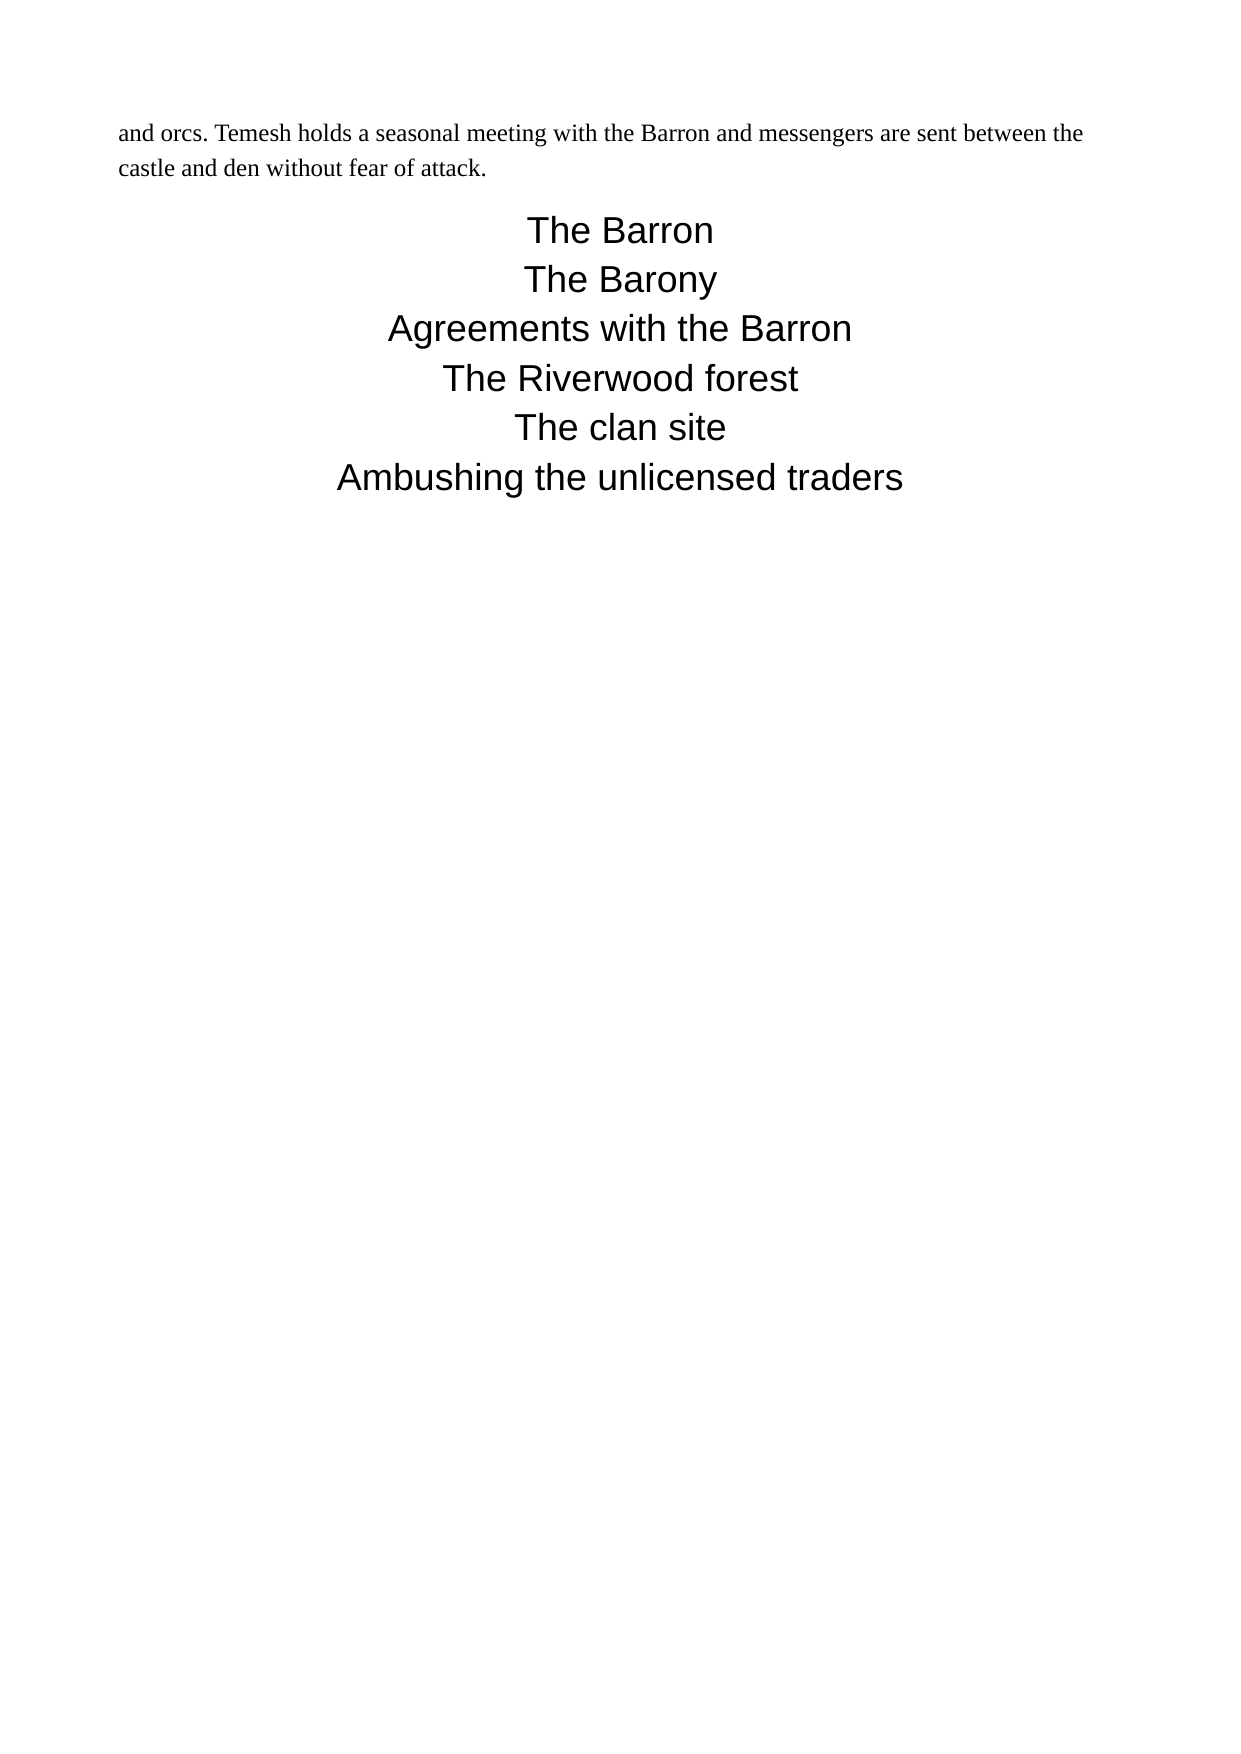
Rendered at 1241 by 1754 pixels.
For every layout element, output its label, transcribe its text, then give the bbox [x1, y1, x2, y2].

text and orcs. Temesh holds a seasonal meeting with the Barron and messengers are sent between the castle and den without fear of attack. [118, 118, 1122, 181]
subtitle Agreements with the Barron [118, 307, 1122, 350]
subtitle The Barony [118, 257, 1122, 300]
subtitle The Barron [118, 208, 1122, 251]
subtitle The Riverwood forest [118, 356, 1122, 399]
subtitle Ambushing the unlicensed traders [118, 455, 1122, 498]
subtitle The clan site [118, 405, 1122, 448]
